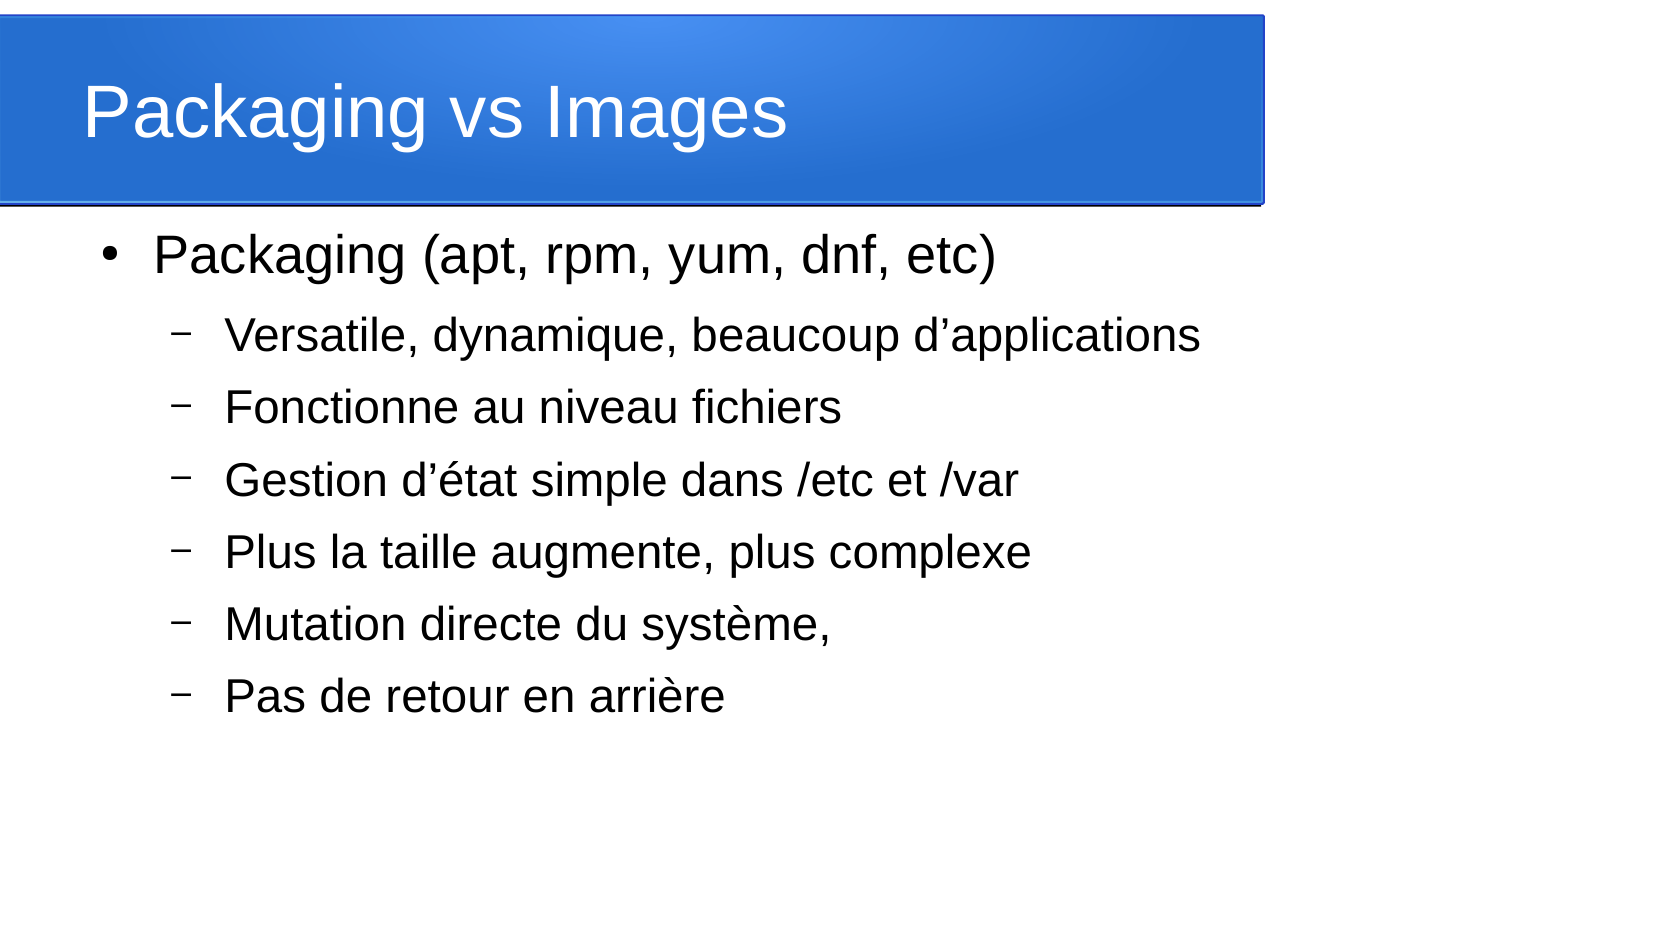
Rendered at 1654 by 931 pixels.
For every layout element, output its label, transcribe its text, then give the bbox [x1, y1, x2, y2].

list Packaging (apt, rpm, yum, dnf, etc) Versatile, dynamique, beaucoup d’applications Fonctionne au niveau fichiers Gestion d’état simple dans /etc et /var Plus la taille augmente, plus complexe Mutation directe du système, Pas de retour en arrière [82, 224, 1571, 764]
title Packaging vs Images [82, 35, 1235, 189]
